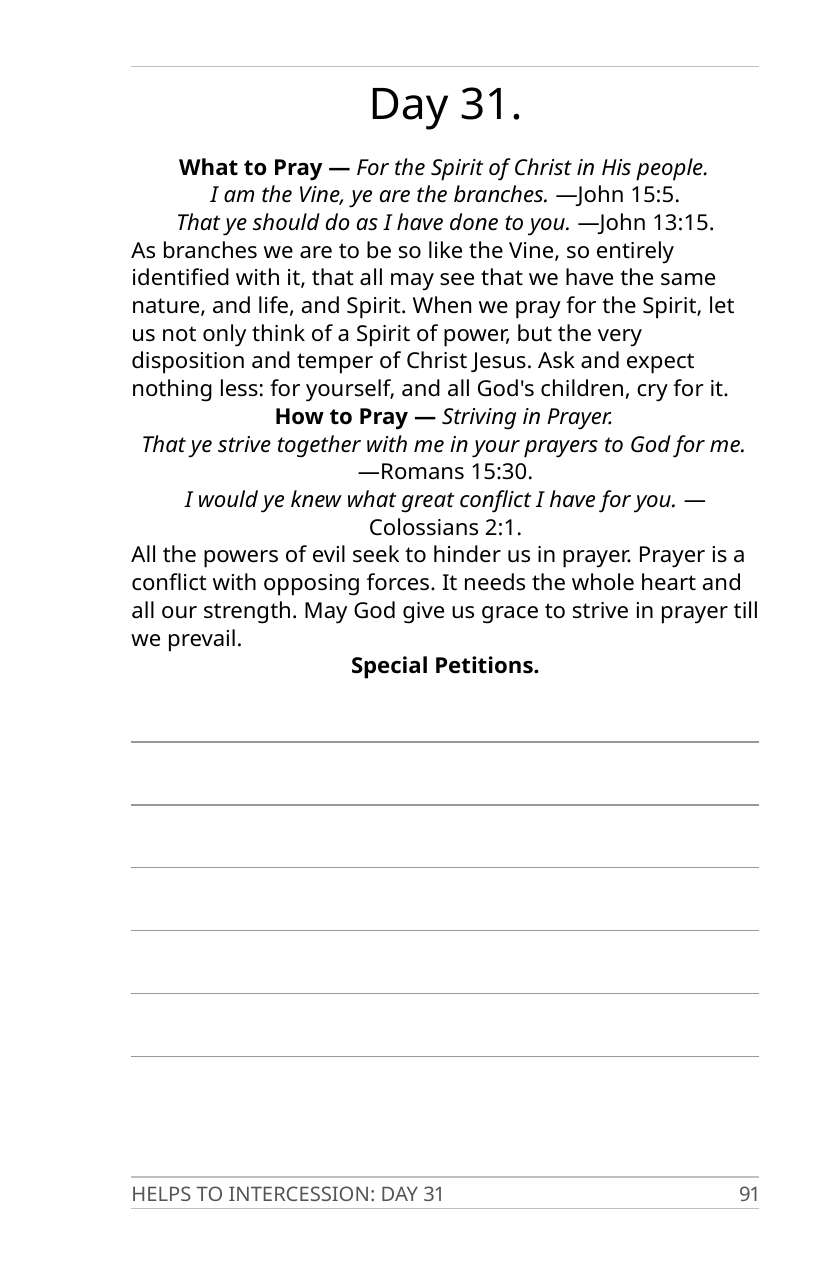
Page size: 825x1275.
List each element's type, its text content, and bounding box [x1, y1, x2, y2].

text What to Pray — For the Spirit of Christ in His people. [131, 153, 759, 181]
text That ye should do as I have done to you. —John 13:15. [131, 209, 759, 236]
text Special Petitions. [131, 652, 759, 680]
text I am the Vine, ye are the branches. —John 15:5. [131, 181, 759, 209]
text How to Pray — Striving in Prayer. [131, 403, 759, 430]
text As branches we are to be so like the Vine, so entirely identified with it, that all may see that we have the same nature, and life, and Spirit. When we pray for the Spirit, let us not only think of a Spirit of power, but the very disposition and temper of Christ Jesus. Ask and expect nothing less: for yourself, and all God's children, cry for it. [131, 236, 759, 403]
title Day 31. [131, 70, 759, 153]
text I would ye knew what great conflict I have for you. —Colossians 2:1. [131, 486, 759, 541]
text All the powers of evil seek to hinder us in prayer. Prayer is a conflict with opposing forces. It needs the whole heart and all our strength. May God give us grace to strive in prayer till we prevail. [131, 541, 759, 652]
text That ye strive together with me in your prayers to God for me. —Romans 15:30. [131, 430, 759, 486]
